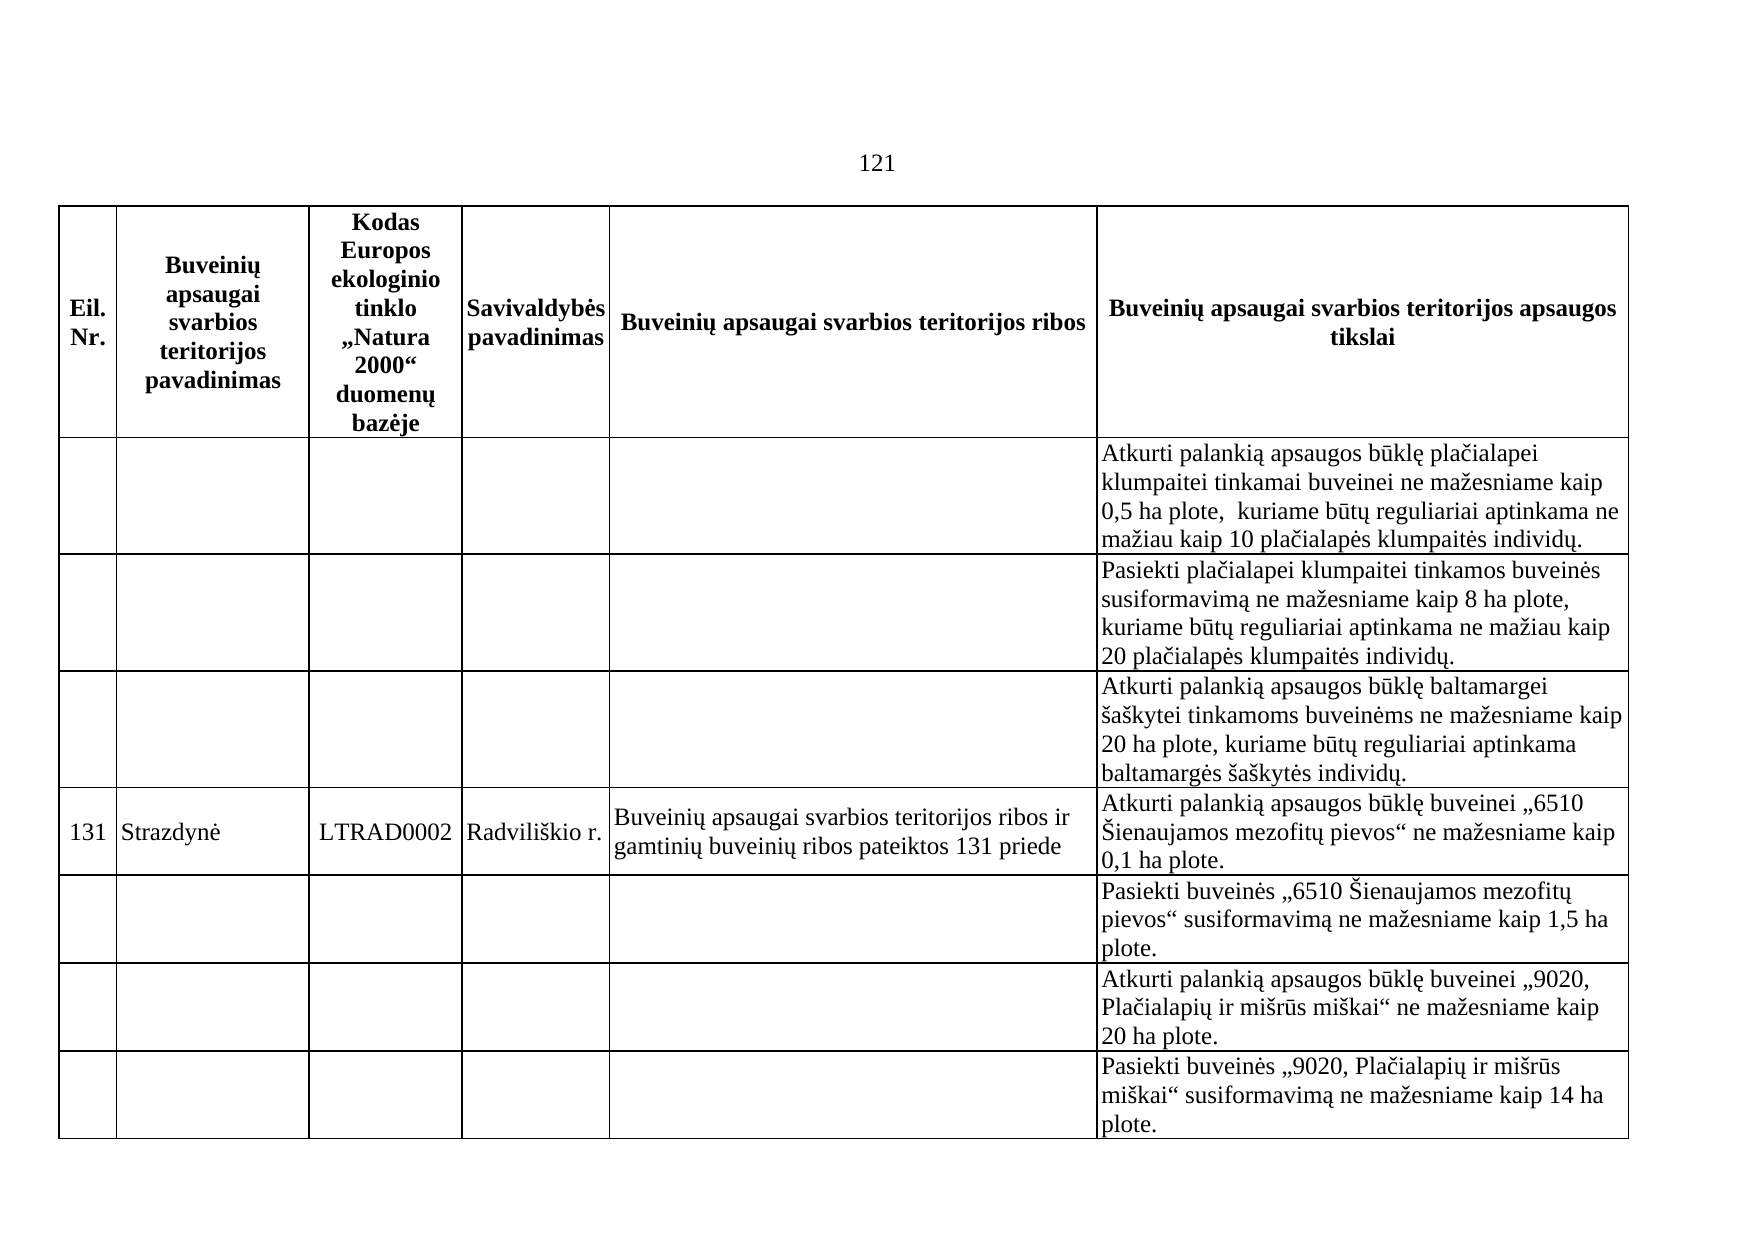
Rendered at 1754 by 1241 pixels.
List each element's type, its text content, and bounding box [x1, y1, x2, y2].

table_cell [310, 876, 461, 962]
table_cell [610, 964, 1096, 1050]
table_header Buveinių apsaugai svarbios teritorijos ribos [610, 207, 1096, 437]
table_cell Atkurti palankią apsaugos būklę buveinei „6510 Šienaujamos mezofitų pievos“ ne mažesniame kaip 0,1 ha plote. [1098, 788, 1628, 874]
table_cell Atkurti palankią apsaugos būklę plačialapei klumpaitei tinkamai buveinei ne mažesniame kaip 0,5 ha plote, kuriame būtų reguliariai aptinkama ne mažiau kaip 10 plačialapės klumpaitės individų. [1098, 438, 1628, 553]
table_cell 131 [60, 788, 116, 874]
table_cell [610, 1052, 1096, 1138]
table_header Buveinių apsaugai svarbios teritorijos apsaugos tikslai [1098, 207, 1628, 437]
table_cell [60, 876, 116, 962]
table_cell [117, 555, 308, 670]
table_cell [310, 555, 461, 670]
table_cell [463, 1052, 609, 1138]
table_cell [610, 876, 1096, 962]
table_cell [60, 555, 116, 670]
table_cell [463, 672, 609, 786]
table_cell Radviliškio r. [463, 788, 609, 874]
table_cell [610, 555, 1096, 670]
table_cell [463, 555, 609, 670]
table_cell [60, 1052, 116, 1138]
table_cell [463, 438, 609, 553]
table_cell [310, 672, 461, 786]
table_header Savivaldybės pavadinimas [463, 207, 609, 437]
table_cell [463, 876, 609, 962]
table_header Kodas Europos ekologinio tinklo „Natura 2000“ duomenų bazėje [310, 207, 461, 437]
table_cell Strazdynė [117, 788, 308, 874]
table_cell [310, 438, 461, 553]
table_cell [310, 1052, 461, 1138]
table_header Eil. Nr. [60, 207, 116, 437]
table_cell [610, 438, 1096, 553]
table_cell Pasiekti buveinės „9020, Plačialapių ir mišrūs miškai“ susiformavimą ne mažesniame kaip 14 ha plote. [1098, 1052, 1628, 1138]
table_cell [60, 438, 116, 553]
table_cell [117, 672, 308, 786]
table_cell [463, 964, 609, 1050]
table_cell [117, 438, 308, 553]
table_cell Pasiekti buveinės „6510 Šienaujamos mezofitų pievos“ susiformavimą ne mažesniame kaip 1,5 ha plote. [1098, 876, 1628, 962]
table_cell [60, 672, 116, 786]
table_cell Buveinių apsaugai svarbios teritorijos ribos ir gamtinių buveinių ribos pateiktos 131 priede [610, 788, 1096, 874]
table_cell [117, 964, 308, 1050]
table_cell [117, 1052, 308, 1138]
table_cell Atkurti palankią apsaugos būklę buveinei „9020, Plačialapių ir mišrūs miškai“ ne mažesniame kaip 20 ha plote. [1098, 964, 1628, 1050]
table_cell Pasiekti plačialapei klumpaitei tinkamos buveinės susiformavimą ne mažesniame kaip 8 ha plote, kuriame būtų reguliariai aptinkama ne mažiau kaip 20 plačialapės klumpaitės individų. [1098, 555, 1628, 670]
table_cell [310, 964, 461, 1050]
table_cell [117, 876, 308, 962]
table_cell [60, 964, 116, 1050]
table_cell [610, 672, 1096, 786]
table_cell Atkurti palankią apsaugos būklę baltamargei šaškytei tinkamoms buveinėms ne mažesniame kaip 20 ha plote, kuriame būtų reguliariai aptinkama baltamargės šaškytės individų. [1098, 672, 1628, 786]
table_cell LTRAD0002 [310, 788, 461, 874]
table_header Buveinių apsaugai svarbios teritorijos pavadinimas [117, 207, 308, 437]
